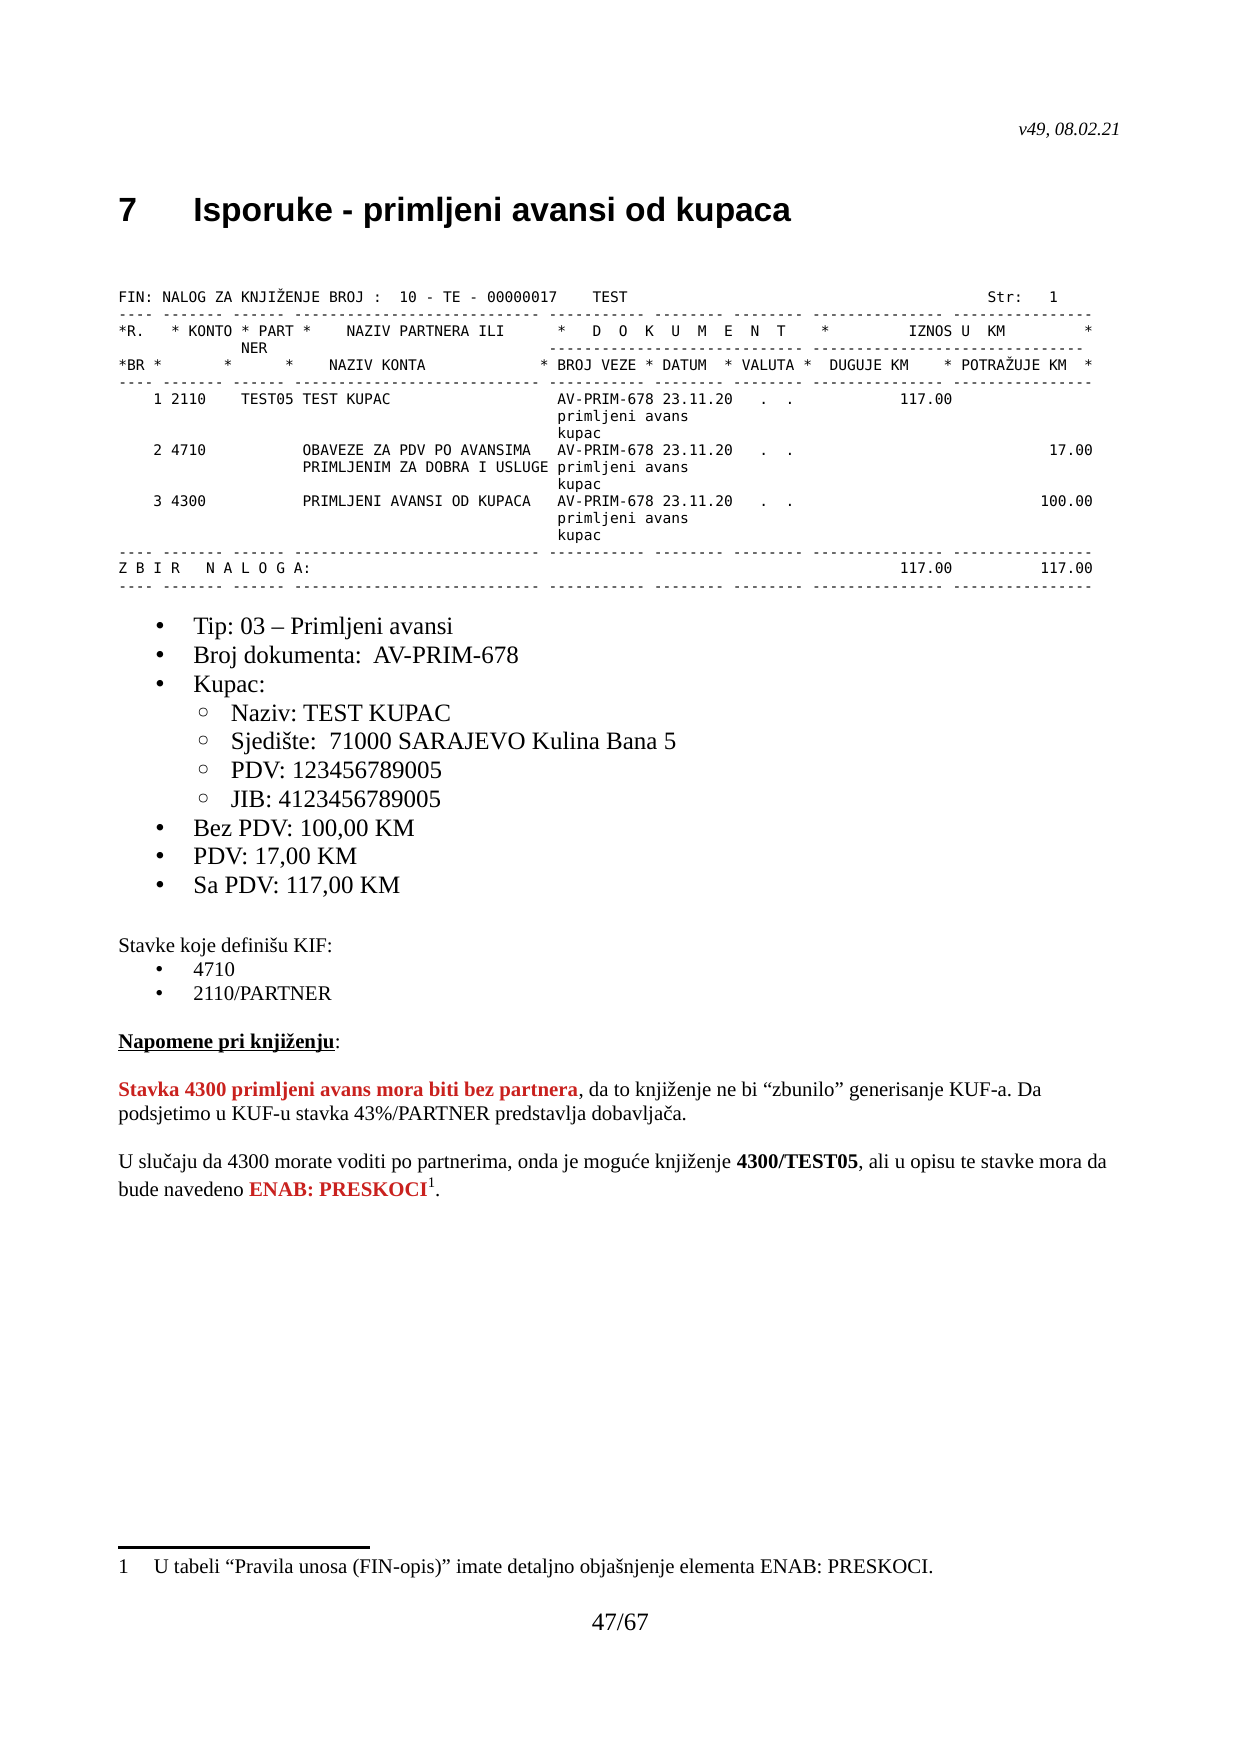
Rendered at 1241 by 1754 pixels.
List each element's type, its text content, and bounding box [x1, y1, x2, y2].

text *R. * KONTO * PART * NAZIV PARTNERA ILI * D O K U M E N T * IZNOS U KM * [118, 323, 1122, 340]
text ---- ------- ------ ---------------------------- ----------- -------- -------- --------------- ---------------- [118, 306, 1122, 323]
list JIB: 4123456789005 [193, 784, 1122, 813]
subtitle Isporuke - primljeni avansi od kupaca [118, 190, 1122, 229]
text ---- ------- ------ ---------------------------- ----------- -------- -------- --------------- ---------------- [118, 543, 1122, 560]
text Stavke koje definišu KIF: [118, 933, 1122, 957]
list PDV: 123456789005 [193, 755, 1122, 784]
text U tabeli “Pravila unosa (FIN-opis)” imate detaljno objašnjenje elementa ENAB: PRESKOCI. [118, 1553, 1122, 1578]
text U slučaju da 4300 morate voditi po partnerima, onda je moguće knjiženje 4300/TEST05, ali u opisu te stavke mora da bude navedeno ENAB: PRESKOCI. [118, 1149, 1122, 1202]
text ---- ------- ------ ---------------------------- ----------- -------- -------- --------------- ---------------- [118, 577, 1122, 594]
text *BR * * * NAZIV KONTA * BROJ VEZE * DATUM * VALUTA * DUGUJE KM * POTRAŽUJE KM * [118, 357, 1122, 374]
text 1 2110 TEST05 TEST KUPAC AV-PRIM-678 23.11.20 . . 117.00 [118, 391, 1122, 408]
text 3 4300 PRIMLJENI AVANSI OD KUPACA AV-PRIM-678 23.11.20 . . 100.00 [118, 492, 1122, 509]
text Z B I R N A L O G A: 117.00 117.00 [118, 560, 1122, 577]
text NER ----------------------------- ------------------------------- [118, 340, 1122, 357]
text PRIMLJENIM ZA DOBRA I USLUGE primljeni avans [118, 458, 1122, 476]
subtitle Stavka 4300 primljeni avans mora biti bez partnera, da to knjiženje ne bi “zbunilo” generisanje KUF-a. Da podsjetimo u KUF-u stavka 43%/PARTNER predstavlja dobavljača. [118, 1077, 1122, 1125]
list PDV: 17,00 KM [156, 841, 1122, 870]
text FIN: NALOG ZA KNJIŽENJE BROJ : 10 - TE - 00000017 TEST Str: 1 [118, 289, 1122, 306]
list Sjedište: 71000 SARAJEVO Kulina Bana 5 [193, 726, 1122, 755]
list Tip: 03 – Primljeni avansi [156, 611, 1122, 640]
text primljeni avans [118, 408, 1122, 424]
text primljeni avans [118, 509, 1122, 526]
list Sa PDV: 117,00 KM [156, 870, 1122, 899]
list Broj dokumenta: AV-PRIM-678 [156, 640, 1122, 669]
subtitle 2110/PARTNER [156, 981, 1122, 1005]
list Bez PDV: 100,00 KM [156, 813, 1122, 841]
list Naziv: TEST KUPAC [193, 698, 1122, 726]
text kupac [118, 476, 1122, 492]
text kupac [118, 424, 1122, 442]
list Kupac: [156, 669, 1122, 698]
text ---- ------- ------ ---------------------------- ----------- -------- -------- --------------- ---------------- [118, 374, 1122, 391]
list 4710 [156, 957, 1122, 981]
text 2 4710 OBAVEZE ZA PDV PO AVANSIMA AV-PRIM-678 23.11.20 . . 17.00 [118, 442, 1122, 458]
subtitle Napomene pri knjiženju: [118, 1029, 1122, 1053]
text kupac [118, 526, 1122, 543]
